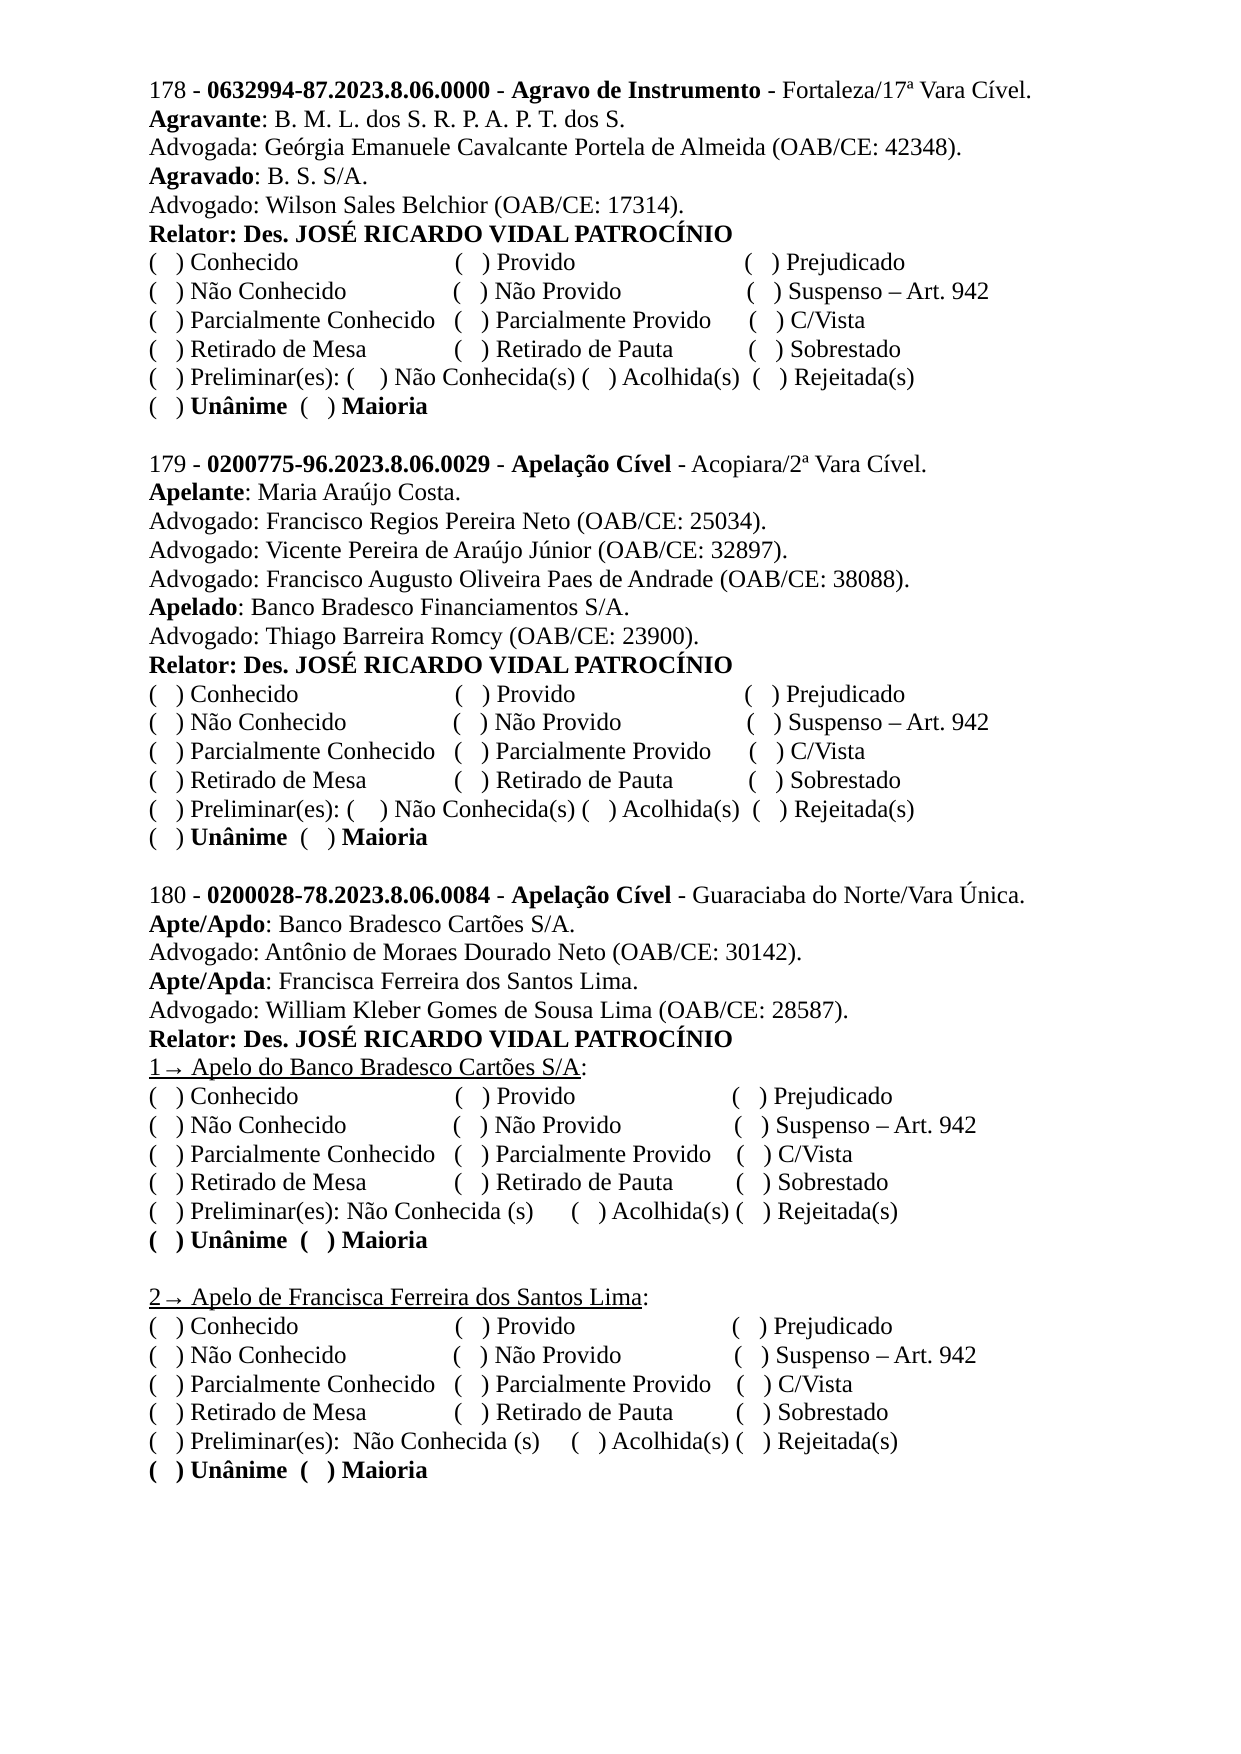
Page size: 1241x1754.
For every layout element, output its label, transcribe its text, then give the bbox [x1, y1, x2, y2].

text Advogado: Vicente Pereira de Araújo Júnior (OAB/CE: 32897). [148, 535, 1141, 564]
text Agravado: B. S. S/A. [148, 161, 1141, 190]
text Apelante: Maria Araújo Costa. [148, 477, 1141, 506]
text 2→ Apelo de Francisca Ferreira dos Santos Lima: [148, 1282, 1141, 1311]
text 180 - 0200028-78.2023.8.06.0084 - Apelação Cível - Guaraciaba do Norte/Vara Única. [148, 880, 1141, 909]
text ( ) Retirado de Mesa ( ) Retirado de Pauta ( ) Sobrestado [148, 1397, 1158, 1426]
text ( ) Parcialmente Conhecido ( ) Parcialmente Provido ( ) C/Vista [148, 1369, 1158, 1397]
text Relator: Des. JOSÉ RICARDO VIDAL PATROCÍNIO [148, 1024, 1141, 1052]
text 179 - 0200775-96.2023.8.06.0029 - Apelação Cível - Acopiara/2ª Vara Cível. [148, 449, 1141, 477]
text ( ) Preliminar(es): Não Conhecida (s) ( ) Acolhida(s) ( ) Rejeitada(s) [148, 1196, 1158, 1225]
text ( ) Conhecido ( ) Provido ( ) Prejudicado [148, 1081, 1141, 1110]
text Advogado: Francisco Regios Pereira Neto (OAB/CE: 25034). [148, 506, 1141, 535]
text ( ) Parcialmente Conhecido ( ) Parcialmente Provido ( ) C/Vista [148, 1139, 1158, 1167]
text Advogado: William Kleber Gomes de Sousa Lima (OAB/CE: 28587). [148, 995, 1141, 1024]
text ( ) Conhecido ( ) Provido ( ) Prejudicado [148, 679, 1141, 707]
text ( ) Não Conhecido ( ) Não Provido ( ) Suspenso – Art. 942 [148, 707, 1158, 736]
text ( ) Preliminar(es): Não Conhecida (s) ( ) Acolhida(s) ( ) Rejeitada(s) [148, 1426, 1158, 1455]
text Apelado: Banco Bradesco Financiamentos S/A. [148, 592, 1141, 621]
text ( ) Unânime ( ) Maioria [148, 1455, 1158, 1484]
text 178 - 0632994-87.2023.8.06.0000 - Agravo de Instrumento - Fortaleza/17ª Vara Cível. [148, 75, 1141, 104]
text ( ) Preliminar(es): ( ) Não Conhecida(s) ( ) Acolhida(s) ( ) Rejeitada(s) [148, 362, 1158, 391]
text Advogado: Antônio de Moraes Dourado Neto (OAB/CE: 30142). [148, 937, 1141, 966]
text ( ) Parcialmente Conhecido ( ) Parcialmente Provido ( ) C/Vista [148, 736, 1158, 765]
text ( ) Conhecido ( ) Provido ( ) Prejudicado [148, 247, 1141, 276]
text ( ) Unânime ( ) Maioria [148, 391, 1158, 420]
text Advogado: Wilson Sales Belchior (OAB/CE: 17314). [148, 190, 1141, 219]
text ( ) Não Conhecido ( ) Não Provido ( ) Suspenso – Art. 942 [148, 276, 1158, 305]
text ( ) Unânime ( ) Maioria [148, 822, 1158, 851]
text ( ) Não Conhecido ( ) Não Provido ( ) Suspenso – Art. 942 [148, 1340, 1158, 1369]
text Relator: Des. JOSÉ RICARDO VIDAL PATROCÍNIO [148, 219, 1141, 247]
text ( ) Preliminar(es): ( ) Não Conhecida(s) ( ) Acolhida(s) ( ) Rejeitada(s) [148, 794, 1158, 822]
text ( ) Conhecido ( ) Provido ( ) Prejudicado [148, 1311, 1141, 1340]
text ( ) Parcialmente Conhecido ( ) Parcialmente Provido ( ) C/Vista [148, 305, 1158, 334]
text ( ) Retirado de Mesa ( ) Retirado de Pauta ( ) Sobrestado [148, 1167, 1158, 1196]
text ( ) Retirado de Mesa ( ) Retirado de Pauta ( ) Sobrestado [148, 334, 1158, 362]
text ( ) Não Conhecido ( ) Não Provido ( ) Suspenso – Art. 942 [148, 1110, 1158, 1139]
text Apte/Apdo: Banco Bradesco Cartões S/A. [148, 909, 1141, 937]
text 1→ Apelo do Banco Bradesco Cartões S/A: [148, 1052, 1141, 1081]
text Advogado: Thiago Barreira Romcy (OAB/CE: 23900). [148, 621, 1141, 650]
text ( ) Unânime ( ) Maioria [148, 1225, 1158, 1254]
text Apte/Apda: Francisca Ferreira dos Santos Lima. [148, 966, 1141, 995]
text Advogado: Francisco Augusto Oliveira Paes de Andrade (OAB/CE: 38088). [148, 564, 1141, 592]
text Agravante: B. M. L. dos S. R. P. A. P. T. dos S. [148, 104, 1141, 132]
text Advogada: Geórgia Emanuele Cavalcante Portela de Almeida (OAB/CE: 42348). [148, 132, 1141, 161]
text ( ) Retirado de Mesa ( ) Retirado de Pauta ( ) Sobrestado [148, 765, 1158, 794]
text Relator: Des. JOSÉ RICARDO VIDAL PATROCÍNIO [148, 650, 1141, 679]
